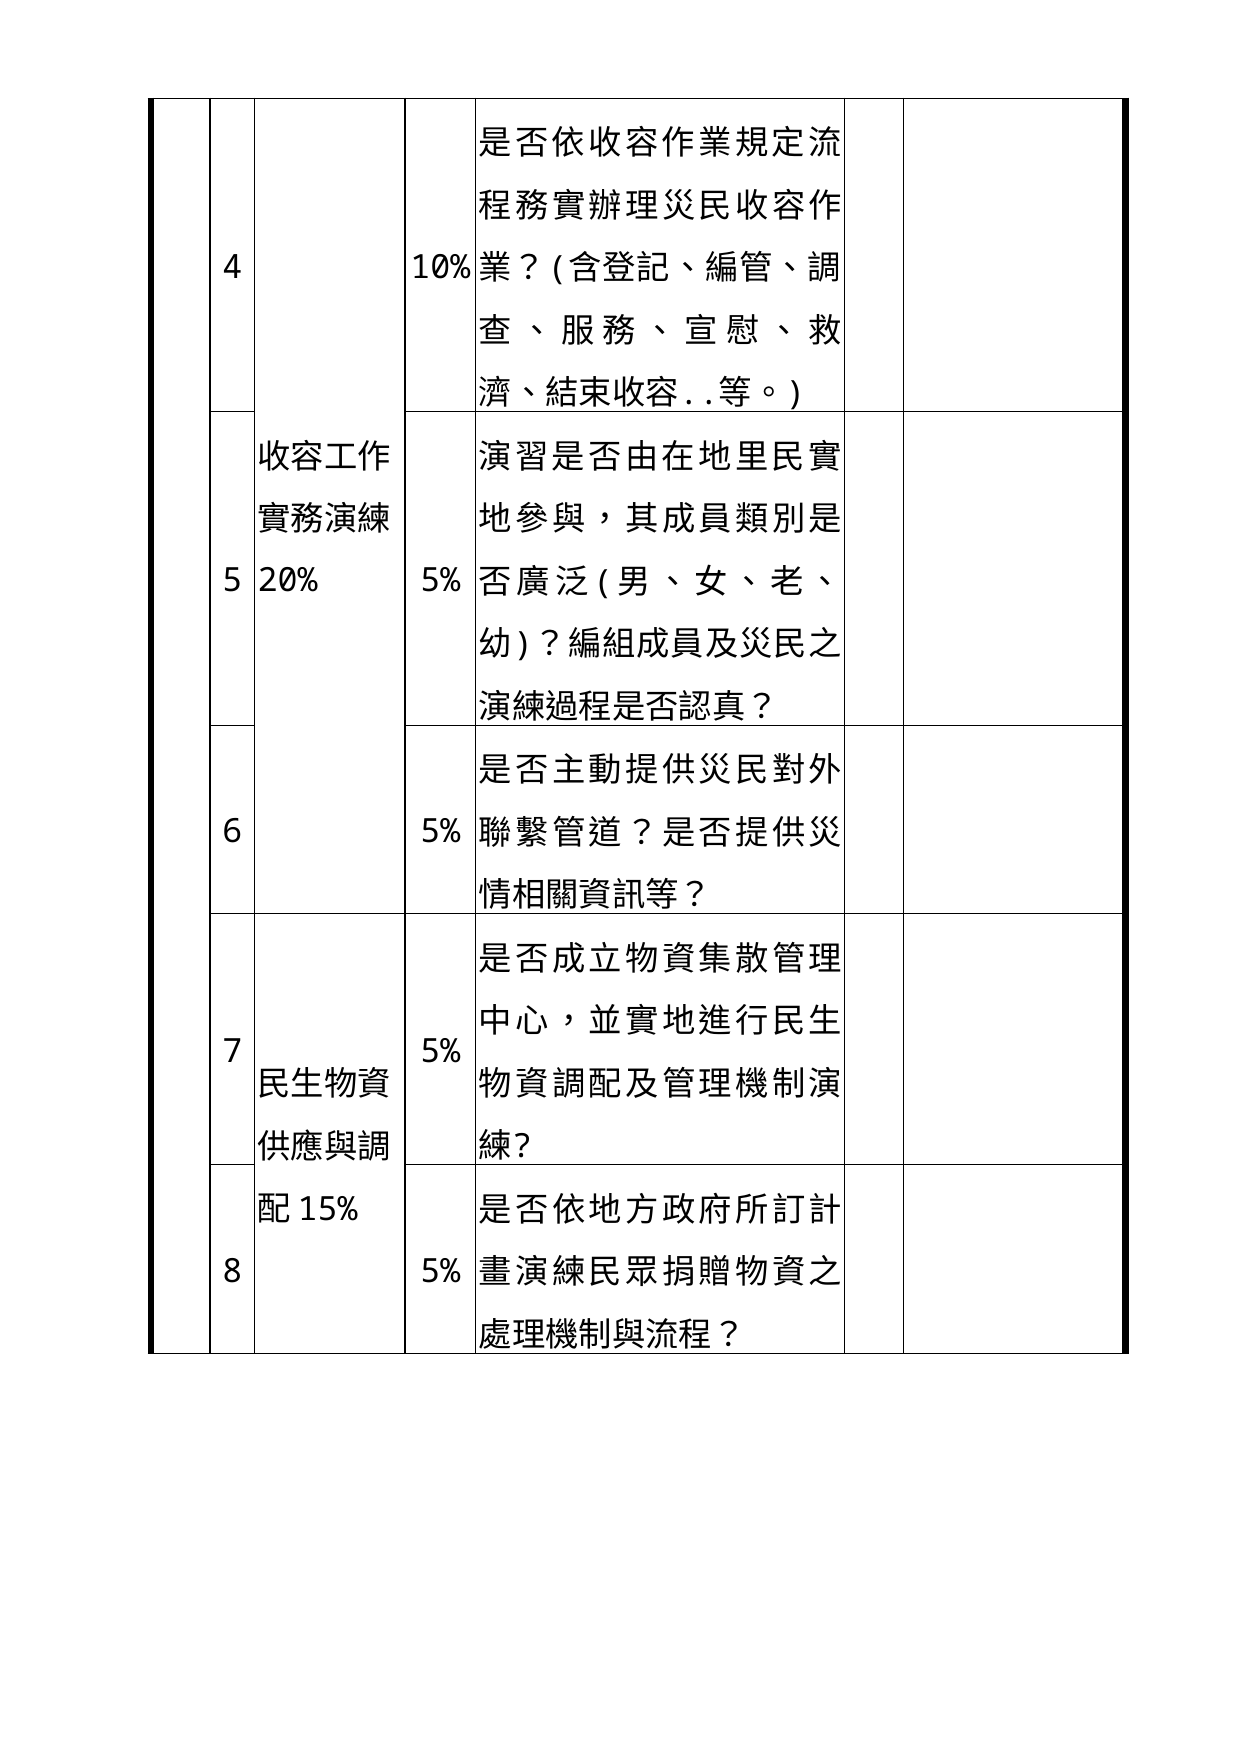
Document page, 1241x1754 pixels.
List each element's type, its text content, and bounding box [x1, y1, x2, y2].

table_cell [845, 726, 903, 913]
table_cell [904, 1165, 1122, 1353]
table_cell 收容工作實務演練20% [255, 99, 404, 913]
table_cell 是否成立物資集散管理中心，並實地進行民生物資調配及管理機制演練? [476, 914, 844, 1164]
table_cell [154, 99, 209, 1353]
table_cell [904, 412, 1122, 724]
table_cell 7 [211, 914, 254, 1164]
table_cell 是否依收容作業規定流程務實辦理災民收容作業？(含登記、編管、調查、服務、宣慰、救濟、結束收容..等。) [476, 99, 844, 411]
table_cell [845, 412, 903, 724]
table_cell [904, 99, 1122, 411]
table_cell 10% [406, 99, 475, 411]
table_cell [845, 914, 903, 1164]
table_cell 8 [211, 1165, 254, 1353]
table_cell [904, 726, 1122, 913]
table_cell 5% [406, 1165, 475, 1353]
table_cell 演習是否由在地里民實地參與，其成員類別是否廣泛(男、女、老、幼)？編組成員及災民之演練過程是否認真？ [476, 412, 844, 724]
table_cell 5% [406, 726, 475, 913]
table_cell 6 [211, 726, 254, 913]
table_cell [845, 1165, 903, 1353]
table_cell 5% [406, 412, 475, 724]
table_cell 是否主動提供災民對外聯繫管道？是否提供災情相關資訊等？ [476, 726, 844, 913]
table_cell 5% [406, 914, 475, 1164]
table_cell 5 [211, 412, 254, 724]
table_cell [904, 914, 1122, 1164]
table_cell 4 [211, 99, 254, 411]
table_cell 民生物資供應與調配15% [255, 914, 404, 1353]
table_cell 是否依地方政府所訂計畫演練民眾捐贈物資之處理機制與流程？ [476, 1165, 844, 1353]
table_cell [845, 99, 903, 411]
